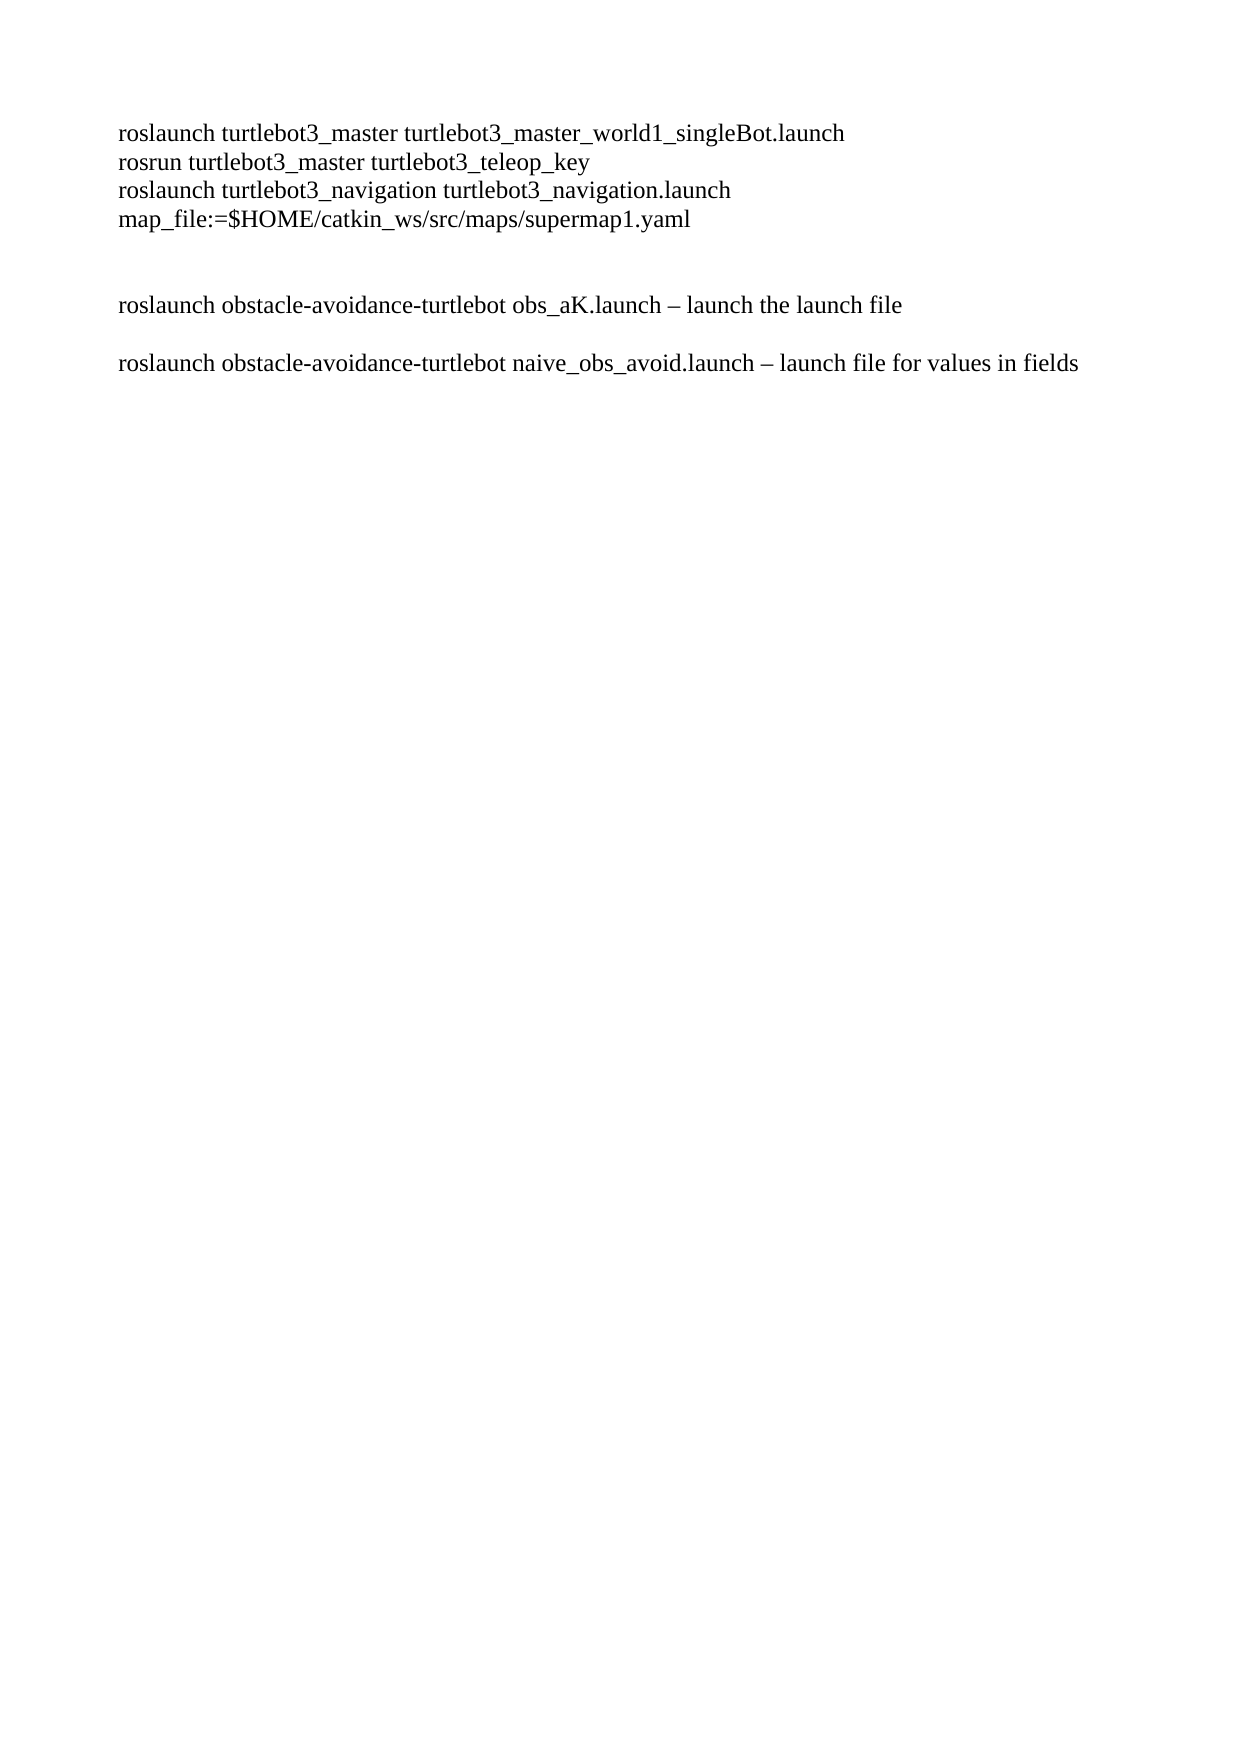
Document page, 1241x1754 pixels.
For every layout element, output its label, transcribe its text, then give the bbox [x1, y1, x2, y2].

text roslaunch turtlebot3_navigation turtlebot3_navigation.launch map_file:=$HOME/catkin_ws/src/maps/supermap1.yaml [118, 176, 1122, 233]
text roslaunch obstacle-avoidance-turtlebot naive_obs_avoid.launch – launch file for values in fields [118, 348, 1122, 377]
text roslaunch turtlebot3_master turtlebot3_master_world1_singleBot.launch [118, 118, 1122, 147]
text roslaunch obstacle-avoidance-turtlebot obs_aK.launch – launch the launch file [118, 291, 1122, 319]
text rosrun turtlebot3_master turtlebot3_teleop_key [118, 147, 1122, 176]
